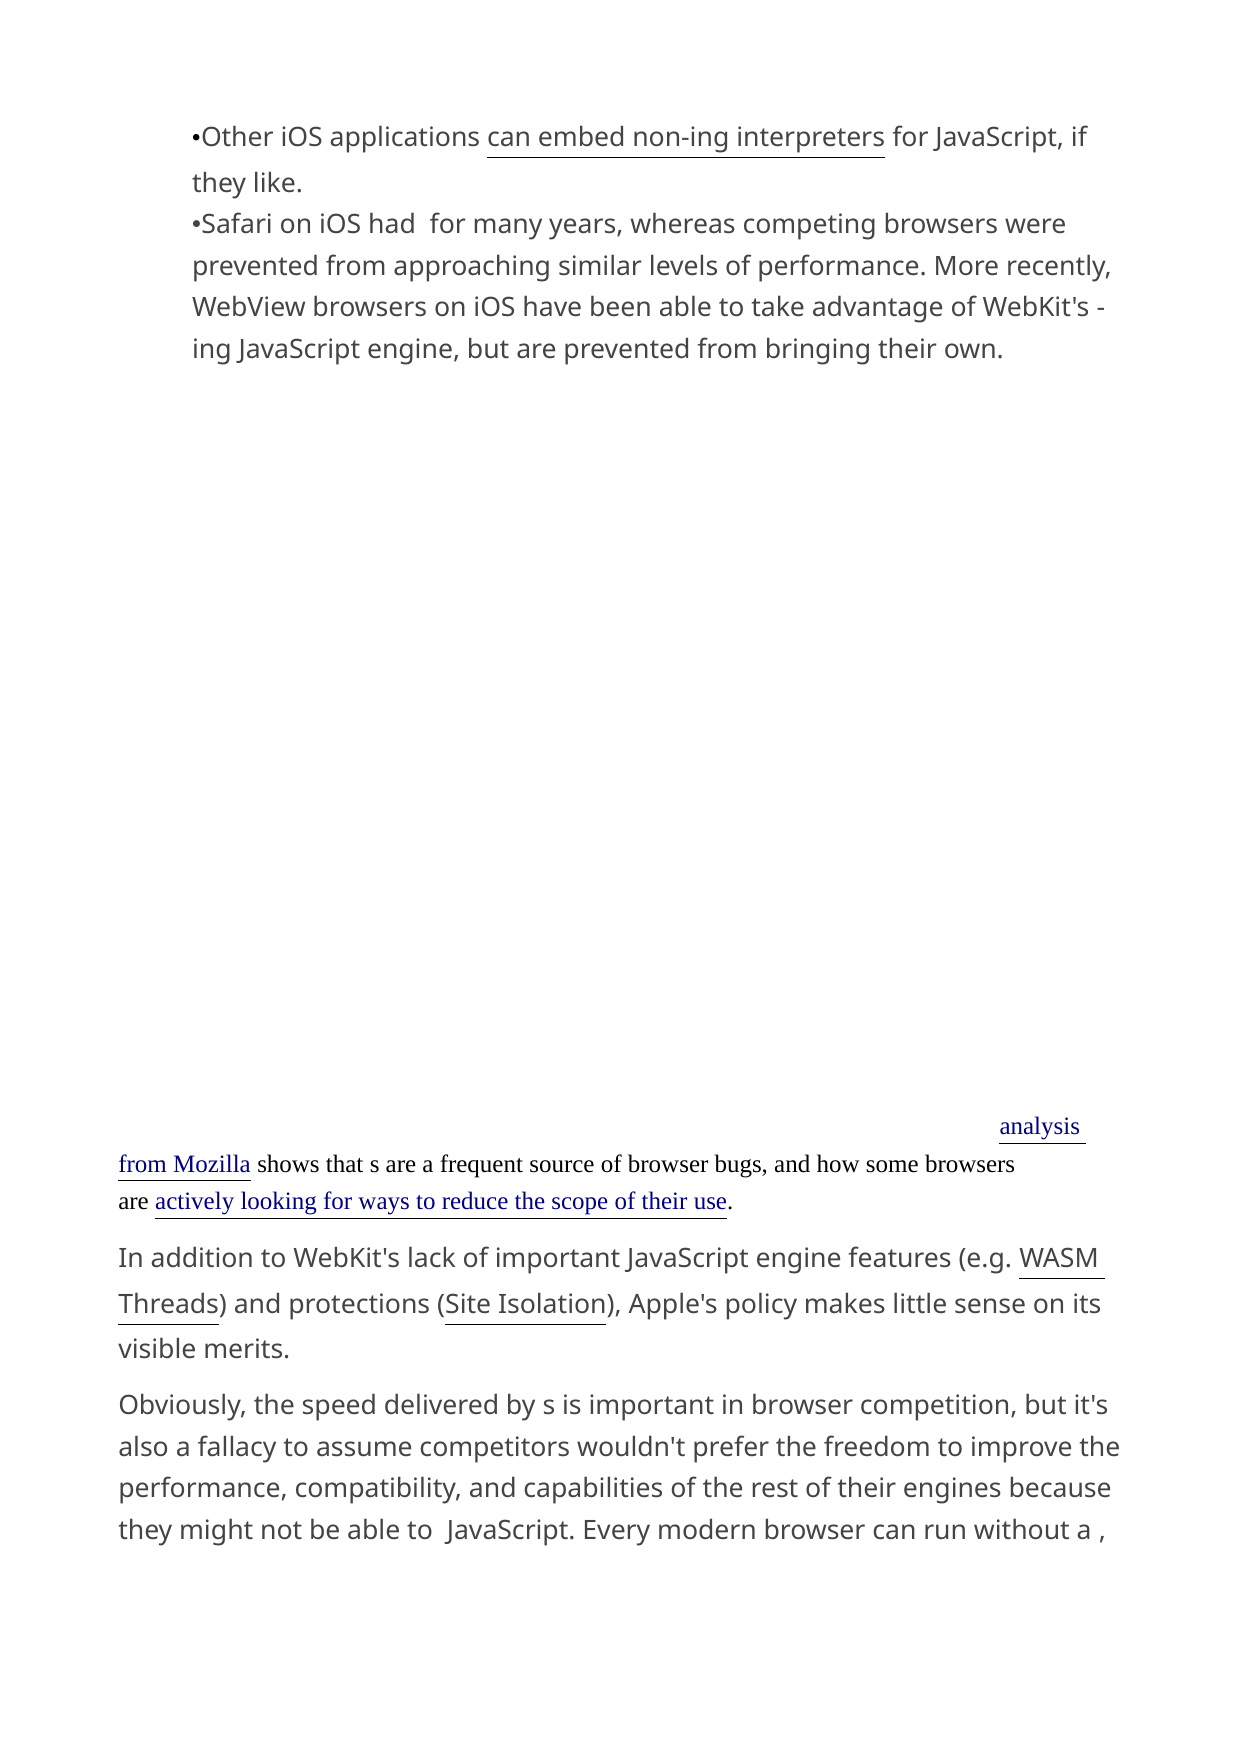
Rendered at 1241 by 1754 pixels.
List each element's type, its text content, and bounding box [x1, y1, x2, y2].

text Obviously, the speed delivered by s is important in browser competition, but it's also a fallacy to assume competitors wouldn't prefer the freedom to improve the performance, compatibility, and capabilities of the rest of their engines because they might not be able to JavaScript. Every modern browser can run without a , [118, 1386, 1122, 1547]
list Safari on iOS had for many years, whereas competing browsers were prevented from approaching similar levels of performance. More recently, WebView browsers on iOS have been able to take advantage of WebKit's -ing JavaScript engine, but are prevented from bringing their own. [118, 205, 1122, 366]
text analysis from Mozilla shows that s are a frequent source of browser bugs, and how some browsers are actively looking for ways to reduce the scope of their use. [118, 386, 1122, 1219]
list Other iOS applications can embed non-ing interpreters for JavaScript, if they like. [118, 118, 1122, 200]
text In addition to WebKit's lack of important JavaScript engine features (e.g. WASM Threads) and protections (Site Isolation), Apple's policy makes little sense on its visible merits. [118, 1238, 1122, 1366]
